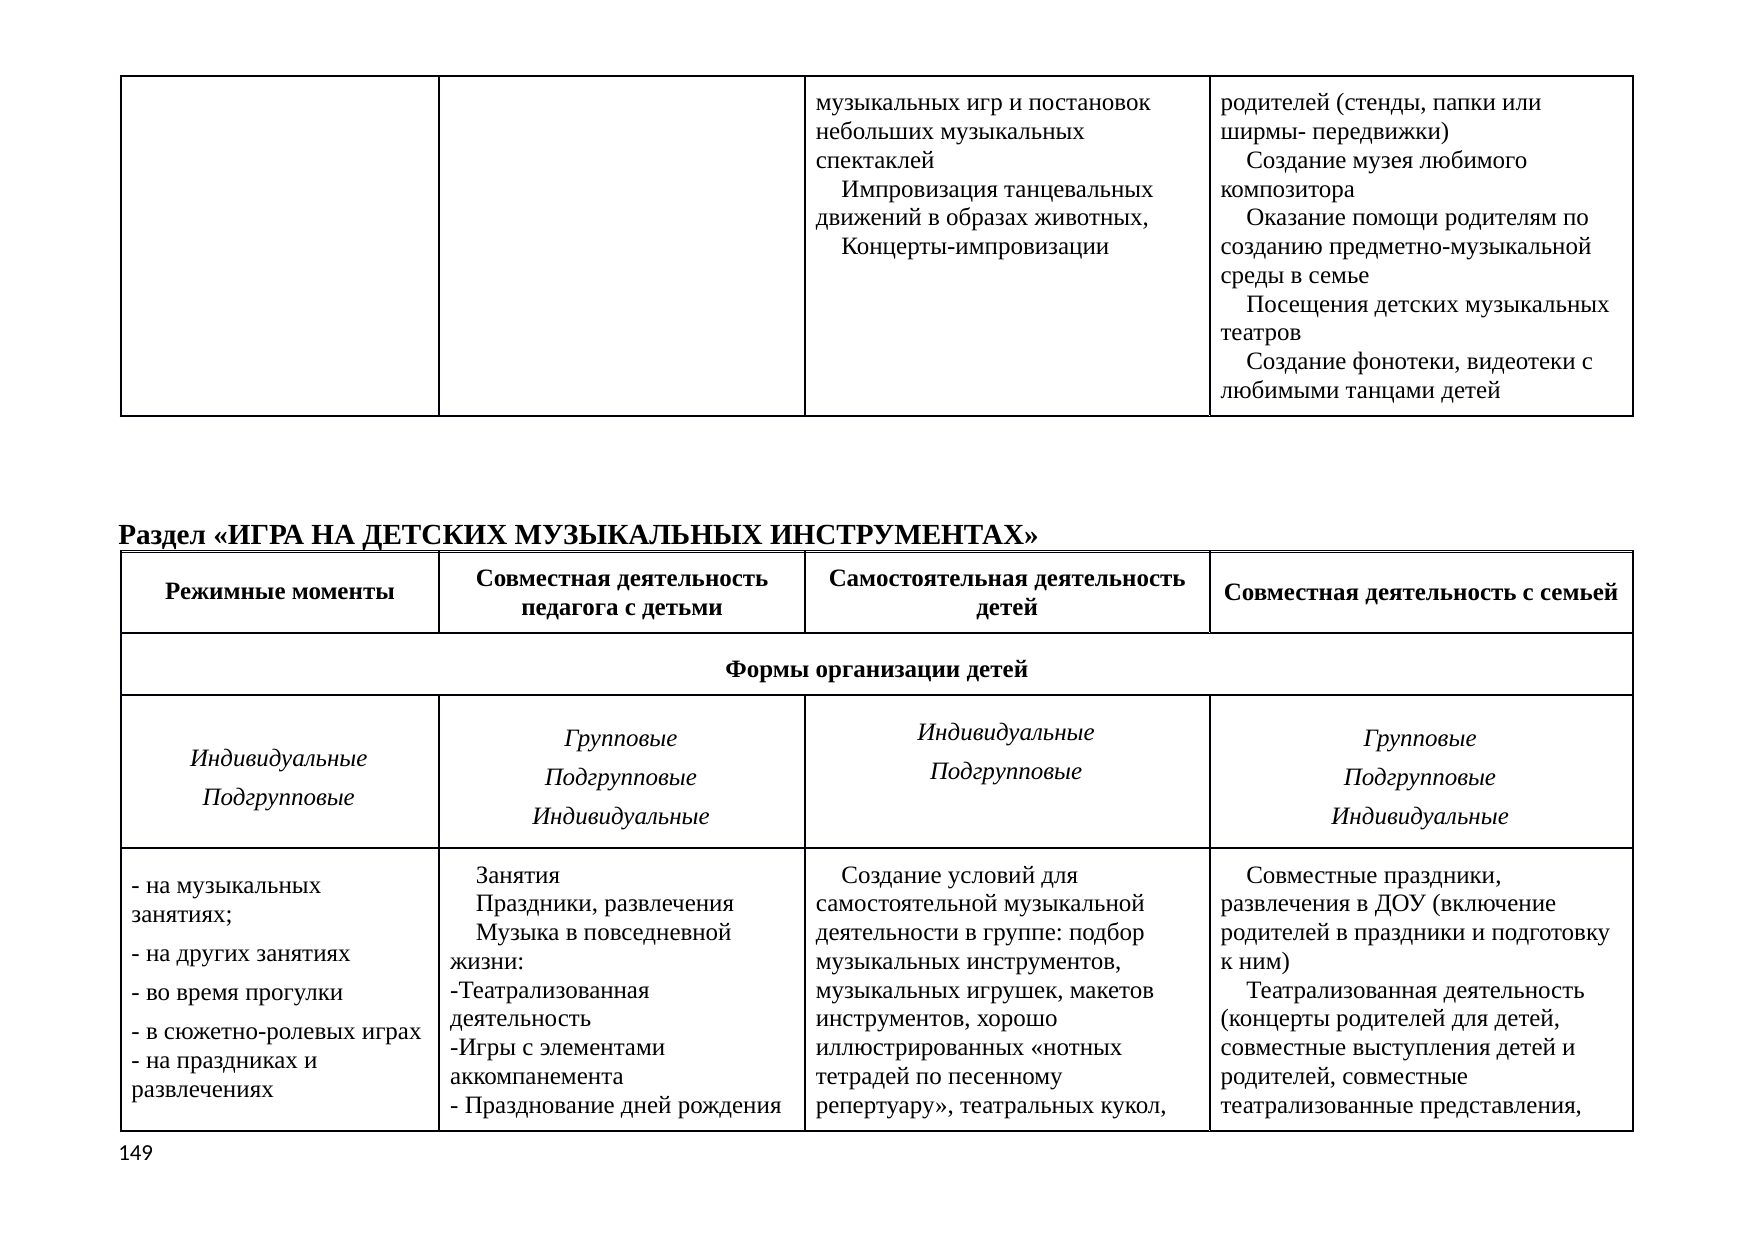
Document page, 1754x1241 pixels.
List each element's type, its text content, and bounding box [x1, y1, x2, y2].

table_cell [440, 77, 804, 415]
table_cell Групповые Подгрупповые Индивидуальные [1211, 696, 1632, 847]
table_cell родителей (стенды, папки или ширмы- передвижки)  Создание музея любимого композитора  Оказание помощи родителям по созданию предметно-музыкальной среды в семье  Посещения детских музыкальных театров  Создание фонотеки, видеотеки с любимыми танцами детей [1211, 77, 1632, 415]
table_cell Индивидуальные Подгрупповые [122, 696, 438, 847]
table_cell  Совместные праздники, развлечения в ДОУ (включение родителей в праздники и подготовку к ним)  Театрализованная деятельность (концерты родителей для детей, совместные выступления детей и родителей, совместные театрализованные представления, [1211, 849, 1632, 1129]
table_cell  Создание условий для самостоятельной музыкальной деятельности в группе: подбор музыкальных инструментов, музыкальных игрушек, макетов инструментов, хорошо иллюстрированных «нотных тетрадей по песенному репертуару», театральных кукол, [806, 849, 1209, 1129]
text Раздел «ИГРА НА ДЕТСКИХ МУЗЫКАЛЬНЫХ ИНСТРУМЕНТАХ» [118, 517, 1636, 550]
table_cell Индивидуальные Подгрупповые [806, 696, 1209, 847]
table_cell музыкальных игр и постановок небольших музыкальных спектаклей  Импровизация танцевальных движений в образах животных,  Концерты-импровизации [806, 77, 1209, 415]
table_cell Формы организации детей [122, 634, 1632, 694]
table_cell - на музыкальных занятиях; - на других занятиях - во время прогулки - в сюжетно-ролевых играх - на праздниках и развлечениях [122, 849, 438, 1129]
table_cell  Занятия  Праздники, развлечения  Музыка в повседневной жизни: -Театрализованная деятельность -Игры с элементами аккомпанемента - Празднование дней рождения [440, 849, 804, 1129]
table_header Режимные моменты [122, 553, 438, 631]
table_cell [122, 77, 438, 415]
table_header Совместная деятельность с семьей [1211, 553, 1632, 631]
table_header Самостоятельная деятельность детей [806, 553, 1209, 631]
table_header Совместная деятельность педагога с детьми [440, 553, 804, 631]
table_cell Групповые Подгрупповые Индивидуальные [440, 696, 804, 847]
